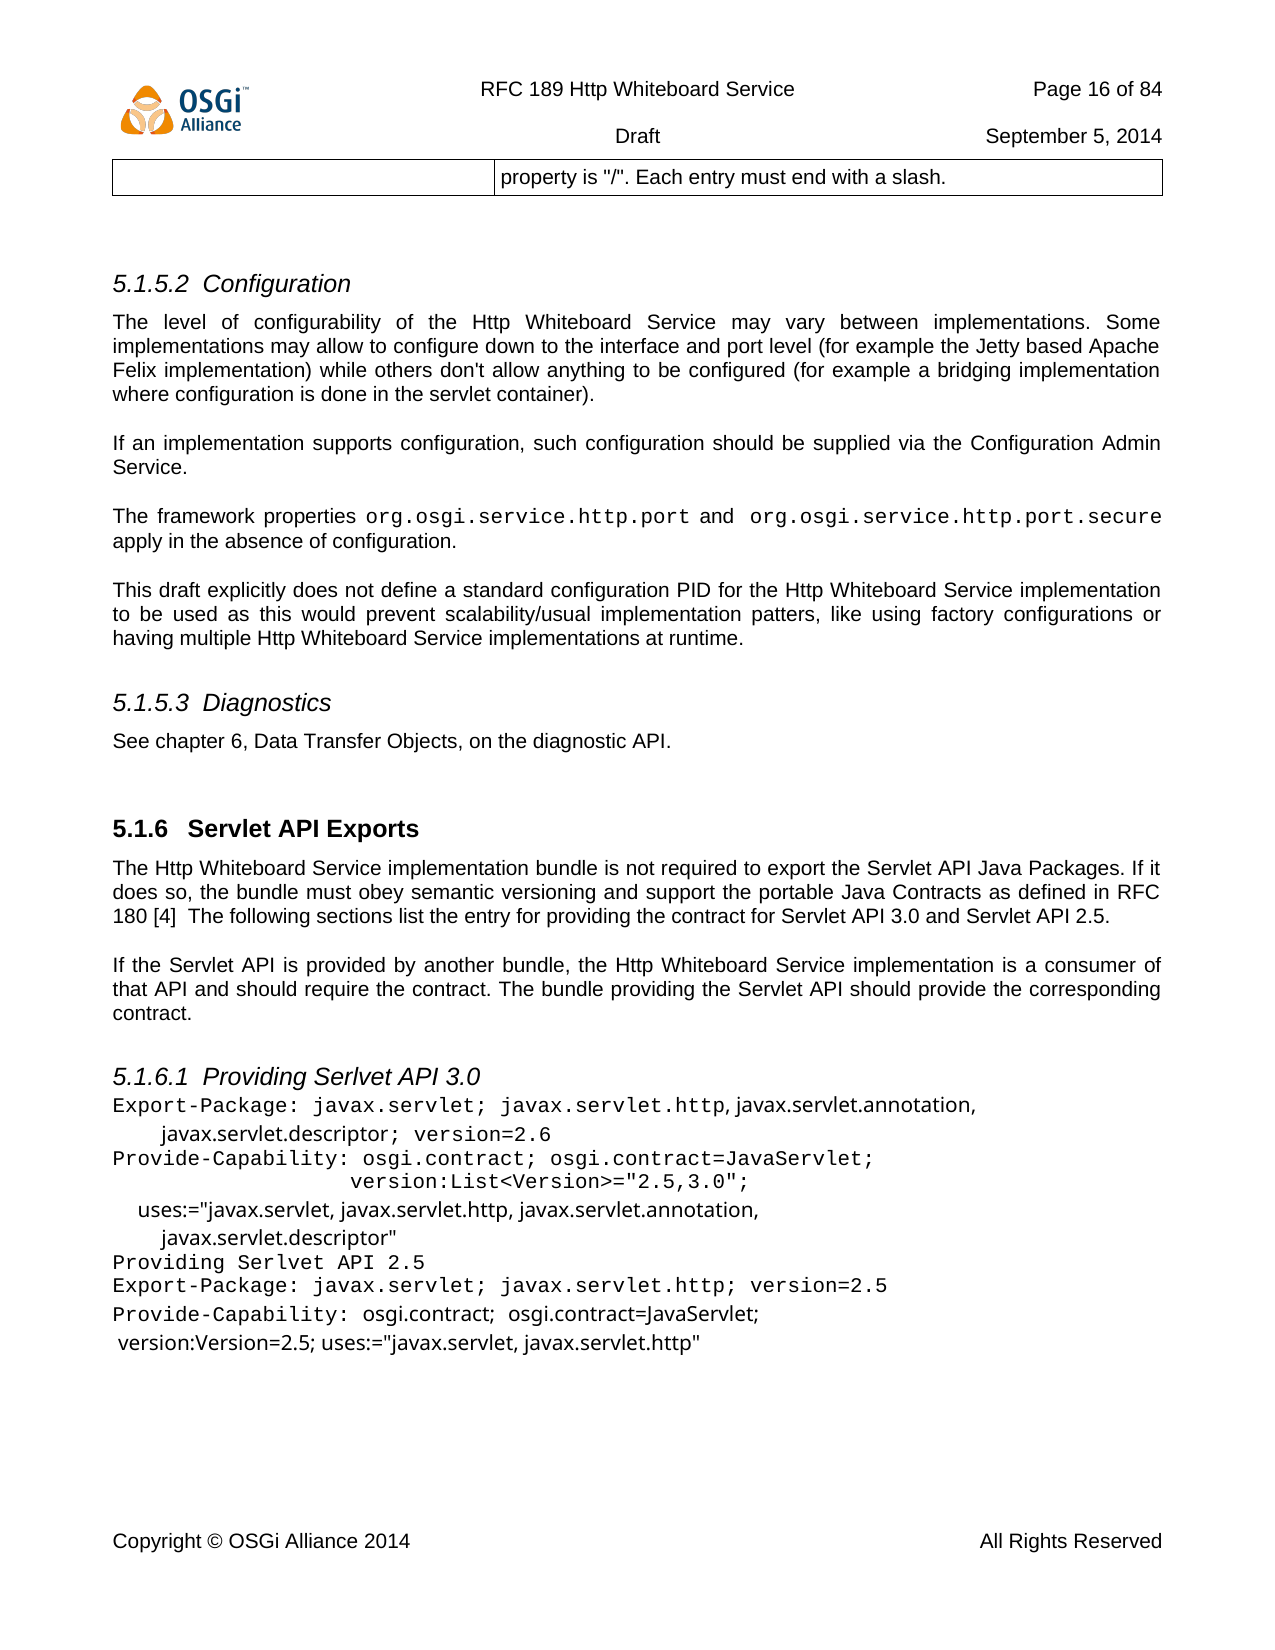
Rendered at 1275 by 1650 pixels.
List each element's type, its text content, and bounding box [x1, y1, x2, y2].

text version:List<Version>="2.5,3.0"; [112, 1171, 1162, 1195]
text The level of configurability of the Http Whiteboard Service may vary between implementations. Some implementations may allow to configure down to the interface and port level (for example the Jetty based Apache Felix implementation) while others don't allow anything to be configured (for example a bridging implementation where configuration is done in the servlet container). [112, 310, 1162, 406]
text javax.servlet.descriptor; version=2.6 [112, 1119, 1162, 1148]
subtitle Configuration [112, 268, 1162, 297]
text Provide-Capability: osgi.contract; osgi.contract=JavaServlet; [112, 1148, 1162, 1171]
text This draft explicitly does not define a standard configuration PID for the Http Whiteboard Service implementation to be used as this would prevent scalability/usual implementation patters, like using factory configurations or having multiple Http Whiteboard Service implementations at runtime. [112, 578, 1162, 650]
text The Http Whiteboard Service implementation bundle is not required to export the Servlet API Java Packages. If it does so, the bundle must obey semantic versioning and support the portable Java Contracts as defined in RFC 180 [4]. The following sections list the entry for providing the contract for Servlet API 3.0 and Servlet API 2.5. [112, 856, 1162, 927]
subtitle Providing Serlvet API 3.0 [112, 1062, 1162, 1091]
text If the Servlet API is provided by another bundle, the Http Whiteboard Service implementation is a consumer of that API and should require the contract. The bundle providing the Servlet API should provide the corresponding contract. [112, 952, 1162, 1024]
table_header [113, 160, 494, 194]
subtitle Servlet API Exports [112, 814, 1162, 843]
text Export-Package: javax.servlet; javax.servlet.http; version=2.5 [112, 1276, 1162, 1299]
subtitle Diagnostics [112, 688, 1162, 716]
text version:Version=2.5; uses:="javax.servlet, javax.servlet.http" [112, 1328, 1162, 1356]
text If an implementation supports configuration, such configuration should be supplied via the Configuration Admin Service. [112, 431, 1162, 478]
text The framework properties org.osgi.service.http.port and org.osgi.service.http.port.secure apply in the absence of configuration. [112, 503, 1162, 553]
text uses:="javax.servlet, javax.servlet.http, javax.servlet.annotation, [112, 1195, 1162, 1223]
text javax.servlet.descriptor" [112, 1223, 1162, 1252]
picture [113, 78, 257, 142]
text Providing Serlvet API 2.5 [112, 1252, 1162, 1276]
table_header property is "/". Each entry must end with a slash. [495, 160, 1162, 194]
text Provide-Capability: osgi.contract; osgi.contract=JavaServlet; [112, 1299, 1162, 1328]
text Export-Package: javax.servlet; javax.servlet.http, javax.servlet.annotation, [112, 1091, 1162, 1119]
text See chapter 6, Data Transfer Objects, on the diagnostic API. [112, 729, 1162, 753]
